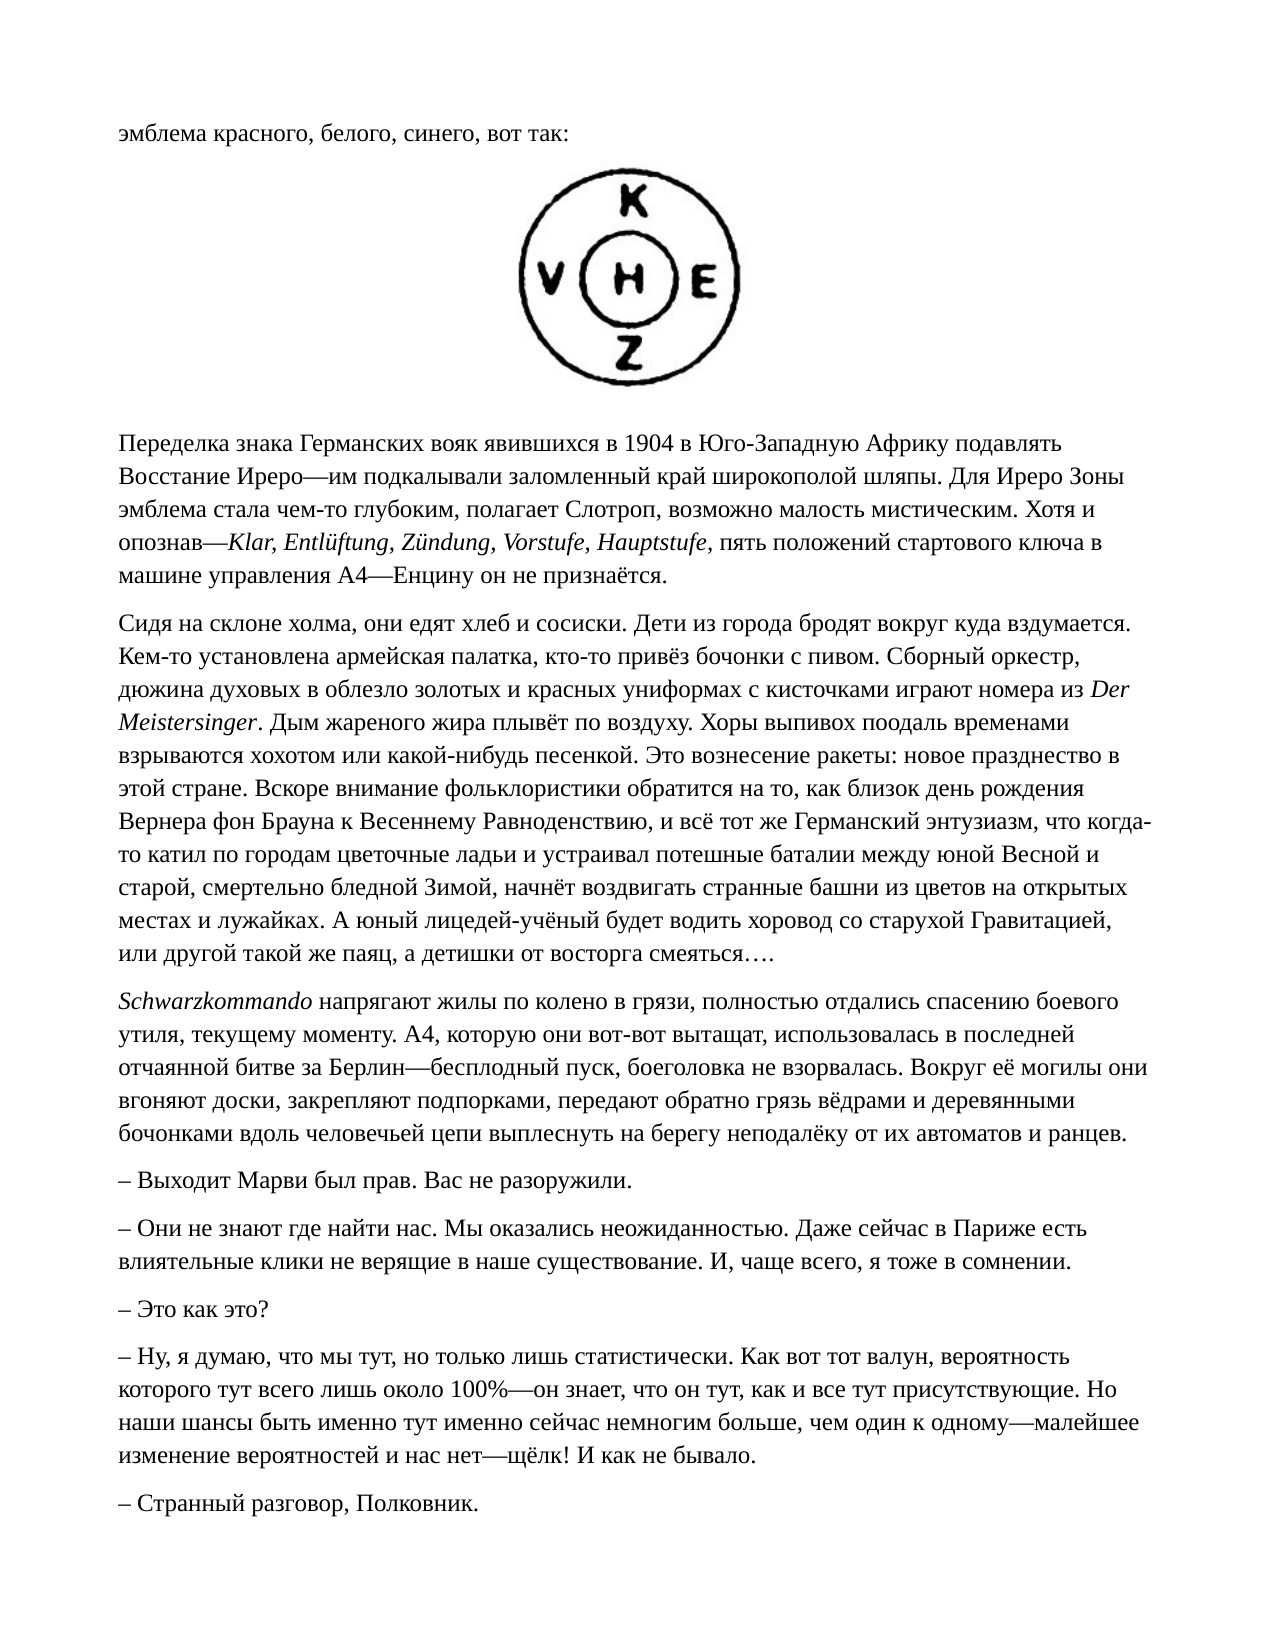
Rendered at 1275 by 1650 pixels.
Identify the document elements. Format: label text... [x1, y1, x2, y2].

text – Выходит Марви был прав. Вас не разоружили. [118, 1165, 1157, 1194]
text Schwarzkommando напрягают жилы по колено в грязи, полностью отдались спасению боевого утиля, текущему моменту. А4, которую они вот-вот вытащат, использовалась в последней отчаянной битве за Берлин—бесплодный пуск, боеголовка не взорвалась. Вокруг её могилы они вгоняют доски, закрепляют подпорками, передают обратно грязь вёдрами и деревянными бочонками вдоль человечьей цепи выплеснуть на берегу неподалёку от их автоматов и ранцев. [118, 986, 1157, 1147]
text – Они не знают где найти нас. Мы оказались неожиданностью. Даже сейчас в Париже есть влиятельные клики не верящие в наше существование. И, чаще всего, я тоже в сомнении. [118, 1213, 1157, 1275]
text эмблема красного, белого, синего, вот так: [118, 118, 1157, 153]
text – Это как это? [118, 1294, 1157, 1322]
text Переделка знака Германских вояк явившихся в 1904 в Юго-Западную Африку подавлять Восстание Иреро—им подкалывали заломленный край широкополой шляпы. Для Иреро Зоны эмблема стала чем-то глубоким, полагает Слотроп, возможно малость мистическим. Хотя и опознав—Klar, Entlüftung, Zündung, Vorstufe, Hauptstufe, пять положений стартового ключа в машине управления А4—Енцину он не признаётся. [118, 428, 1157, 589]
picture [118, 151, 1144, 404]
text – Ну, я думаю, что мы тут, но только лишь статистически. Как вот тот валун, вероятность которого тут всего лишь около 100%—он знает, что он тут, как и все тут присутствующие. Но наши шансы быть именно тут именно сейчас немногим больше, чем один к одному—малейшее изменение вероятностей и нас нет—щёлк! И как не бывало. [118, 1341, 1157, 1469]
text – Странный разговор, Полковник. [118, 1488, 1157, 1517]
text Сидя на склоне холма, они едят хлеб и сосиски. Дети из города бродят вокруг куда вздумается. Кем-то установлена армейская палатка, кто-то привёз бочонки с пивом. Сборный оркестр, дюжина духовых в облезло золотых и красных униформах с кисточками играют номера из Der Meistersinger. Дым жареного жира плывёт по воздуху. Хоры выпивох поодаль временами взрываются хохотом или какой-нибудь песенкой. Это вознесение ракеты: новое празднество в этой стране. Вскоре внимание фольклористики обратится на то, как близок день рождения Вернера фон Брауна к Весеннему Равноденствию, и всё тот же Германский энтузиазм, что когда-то катил по городам цветочные ладьи и устраивал потешные баталии между юной Весной и старой, смертельно бледной Зимой, начнёт воздвигать странные башни из цветов на открытых местах и лужайках. А юный лицедей-учёный будет водить хоровод со старухой Гравитацией, или другой такой же паяц, а детишки от восторга смеяться…. [118, 608, 1157, 967]
